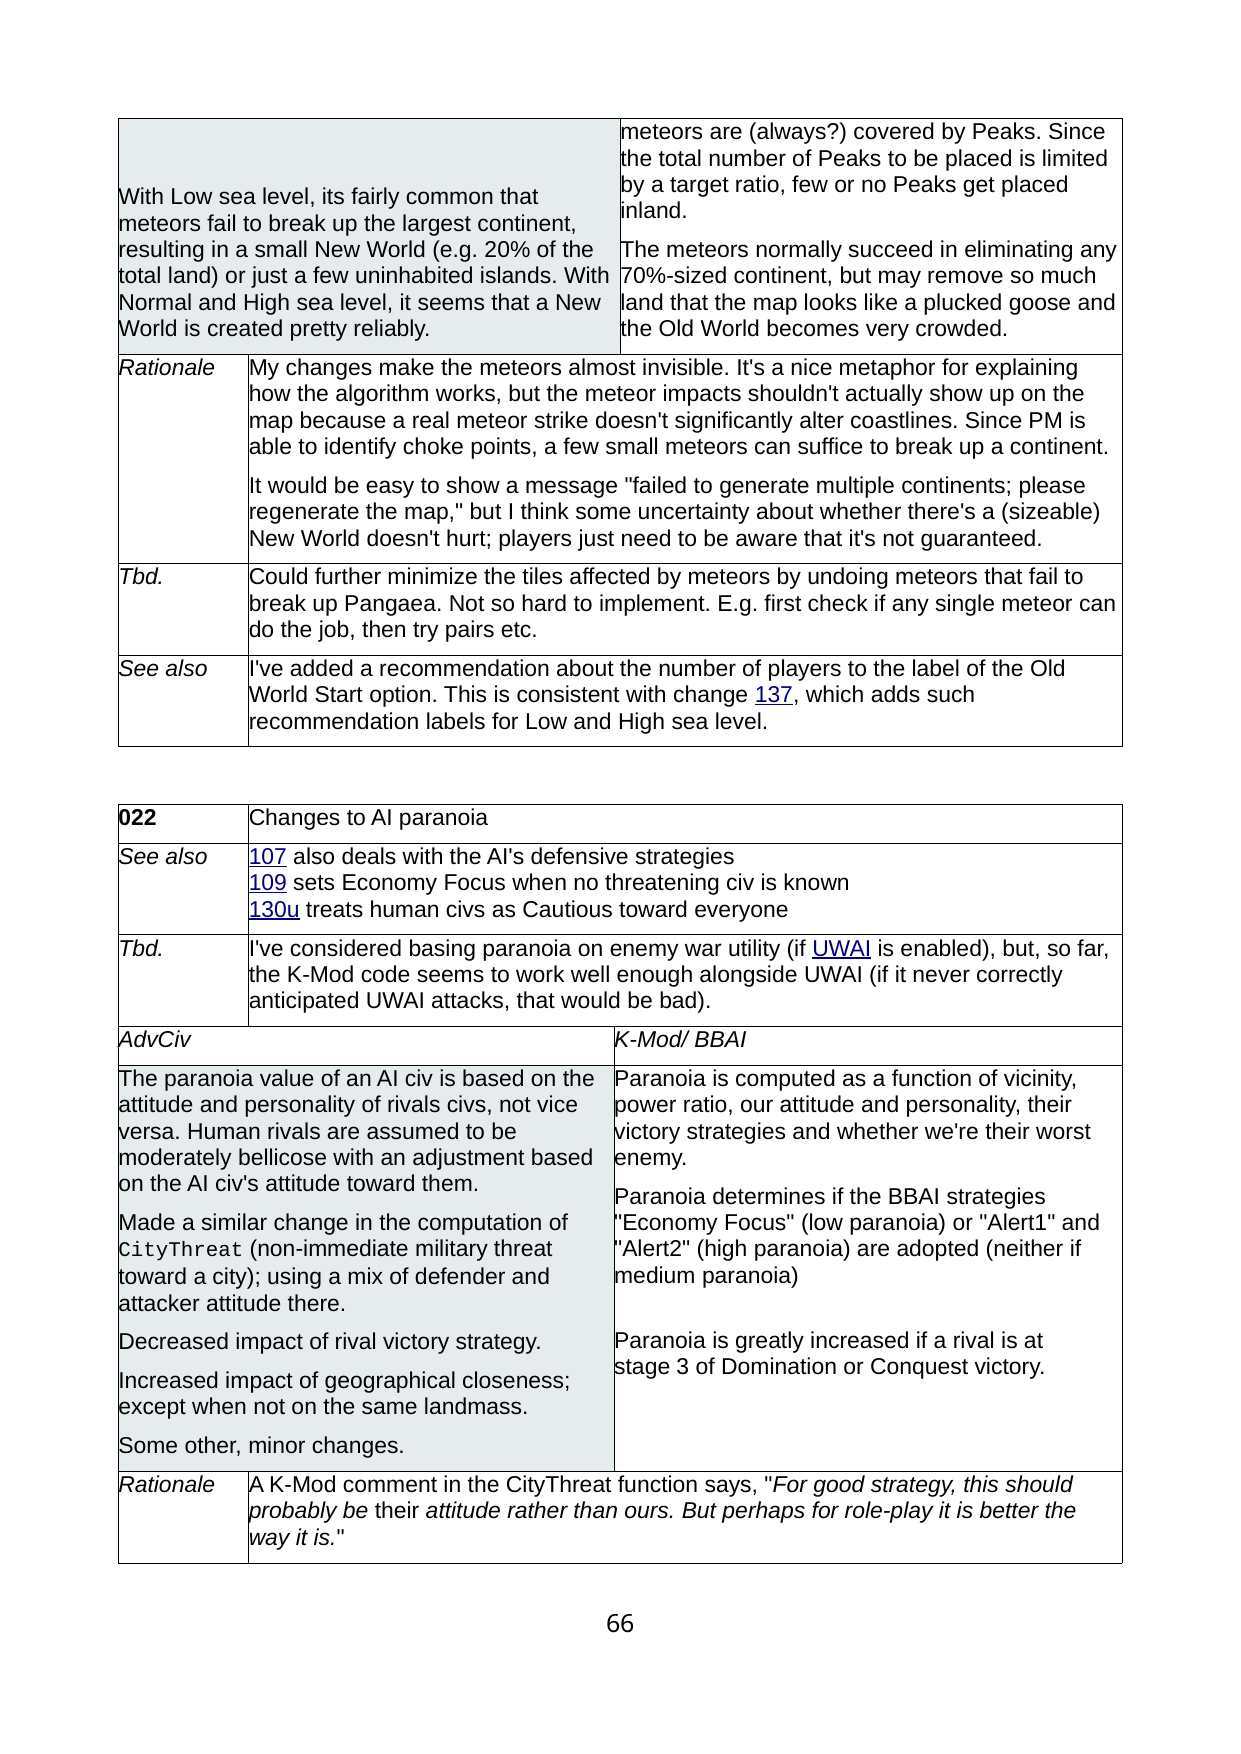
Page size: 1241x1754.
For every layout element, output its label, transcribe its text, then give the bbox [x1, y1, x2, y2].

table_cell Tbd. [119, 935, 248, 1026]
table_cell The paranoia value of an AI civ is based on the attitude and personality of rivals civs, not vice versa. Human rivals are assumed to be moderately bellicose with an adjustment based on the AI civ's attitude toward them. Made a similar change in the computation of CityThreat (non-immediate military threat toward a city); using a mix of defender and attacker attitude there. Decreased impact of rival victory strategy. Increased impact of geographical closeness; except when not on the same landmass. Some other, minor changes. [119, 1066, 614, 1471]
table_cell See also [119, 844, 248, 934]
table_cell My changes make the meteors almost invisible. It's a nice metaphor for explaining how the algorithm works, but the meteor impacts shouldn't actually show up on the map because a real meteor strike doesn't significantly alter coastlines. Since PM is able to identify choke points, a few small meteors can suffice to break up a continent. It would be easy to show a message "failed to generate multiple continents; please regenerate the map," but I think some uncertainty about whether there's a (sizeable) New World doesn't hurt; players just need to be aware that it's not guaranteed. [249, 355, 1122, 563]
table_cell K-Mod/ BBAI [615, 1027, 1122, 1065]
table_header 022 [119, 805, 248, 843]
table_cell A K-Mod comment in the CityThreat function says, "For good strategy, this should probably be their attitude rather than ours. But perhaps for role-play it is better the way it is." [249, 1472, 1122, 1562]
table_cell I've considered basing paranoia on enemy war utility (if UWAI is enabled), but, so far, the K-Mod code seems to work well enough alongside UWAI (if it never correctly anticipated UWAI attacks, that would be bad). [249, 935, 1122, 1026]
table_cell AdvCiv [119, 1027, 614, 1065]
table_header Changes to AI paranoia [249, 805, 1122, 843]
table_cell 107 also deals with the AI's defensive strategies 109 sets Economy Focus when no threatening civ is known 130u treats human civs as Cautious toward everyone [249, 844, 1122, 934]
table_cell meteors are (always?) covered by Peaks. Since the total number of Peaks to be placed is limited by a target ratio, few or no Peaks get placed inland. The meteors normally succeed in eliminating any 70%-sized continent, but may remove so much land that the map looks like a plucked goose and the Old World becomes very crowded. [621, 119, 1122, 354]
table_cell With Low sea level, its fairly common that meteors fail to break up the largest continent, resulting in a small New World (e.g. 20% of the total land) or just a few uninhabited islands. With Normal and High sea level, it seems that a New World is created pretty reliably. [119, 119, 620, 354]
table_cell See also [119, 656, 248, 746]
table_cell Rationale [119, 355, 248, 563]
table_cell Tbd. [119, 564, 248, 655]
table_cell Could further minimize the tiles affected by meteors by undoing meteors that fail to break up Pangaea. Not so hard to implement. E.g. first check if any single meteor can do the job, then try pairs etc. [249, 564, 1122, 655]
table_cell Paranoia is computed as a function of vicinity, power ratio, our attitude and personality, their victory strategies and whether we're their worst enemy. Paranoia determines if the BBAI strategies "Economy Focus" (low paranoia) or "Alert1" and "Alert2" (high paranoia) are adopted (neither if medium paranoia) Paranoia is greatly increased if a rival is at stage 3 of Domination or Conquest victory. [615, 1066, 1122, 1471]
table_cell I've added a recommendation about the number of players to the label of the Old World Start option. This is consistent with change 137, which adds such recommendation labels for Low and High sea level. [249, 656, 1122, 746]
table_cell Rationale [119, 1472, 248, 1562]
